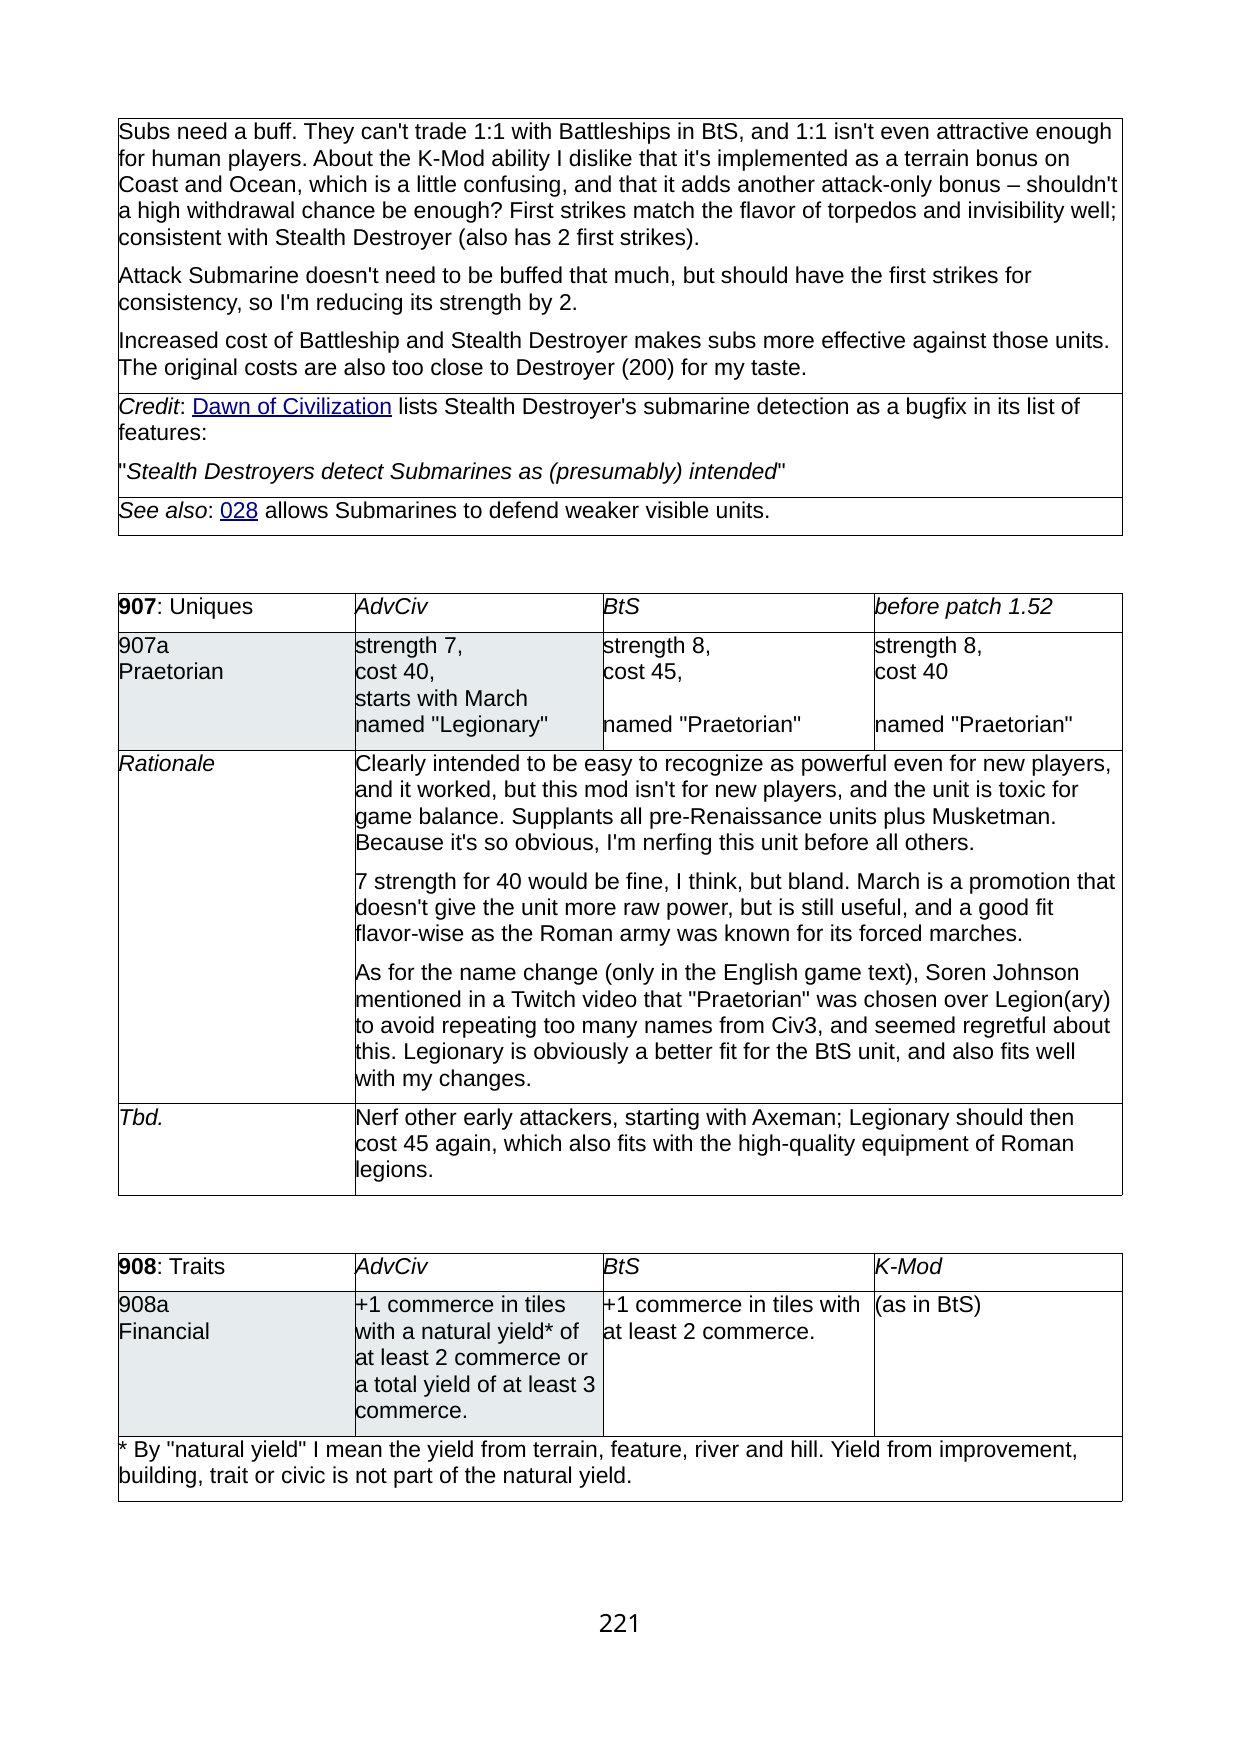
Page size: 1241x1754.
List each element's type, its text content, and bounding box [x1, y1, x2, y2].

table_cell +1 commerce in tiles with a natural yield* of at least 2 commerce or a total yield of at least 3 commerce. [356, 1292, 603, 1436]
table_header AdvCiv [356, 1254, 603, 1291]
table_header BtS [604, 594, 874, 632]
table_cell 907a Praetorian [119, 633, 355, 750]
table_cell +1 commerce in tiles with at least 2 commerce. [604, 1292, 874, 1436]
table_header BtS [604, 1254, 874, 1291]
table_cell Subs need a buff. They can't trade 1:1 with Battleships in BtS, and 1:1 isn't even attractive enough for human players. About the K-Mod ability I dislike that it's implemented as a terrain bonus on Coast and Ocean, which is a little confusing, and that it adds another attack-only bonus – shouldn't a high withdrawal chance be enough? First strikes match the flavor of torpedos and invisibility well; consistent with Stealth Destroyer (also has 2 first strikes). Attack Submarine doesn't need to be buffed that much, but should have the first strikes for consistency, so I'm reducing its strength by 2. Increased cost of Battleship and Stealth Destroyer makes subs more effective against those units. The original costs are also too close to Destroyer (200) for my taste. [119, 119, 1122, 393]
table_cell Clearly intended to be easy to recognize as powerful even for new players, and it worked, but this mod isn't for new players, and the unit is toxic for game balance. Supplants all pre-Renaissance units plus Musketman. Because it's so obvious, I'm nerfing this unit before all others. 7 strength for 40 would be fine, I think, but bland. March is a promotion that doesn't give the unit more raw power, but is still useful, and a good fit flavor-wise as the Roman army was known for its forced marches. As for the name change (only in the English game text), Soren Johnson mentioned in a Twitch video that "Praetorian" was chosen over Legion(ary) to avoid repeating too many names from Civ3, and seemed regretful about this. Legionary is obviously a better fit for the BtS unit, and also fits well with my changes. [356, 751, 1122, 1103]
table_cell strength 8, cost 40 named "Praetorian" [875, 633, 1122, 750]
table_cell strength 8, cost 45, named "Praetorian" [604, 633, 874, 750]
table_header K-Mod [875, 1254, 1122, 1291]
table_cell Nerf other early attackers, starting with Axeman; Legionary should then cost 45 again, which also fits with the high-quality equipment of Roman legions. [356, 1104, 1122, 1195]
table_cell * By "natural yield" I mean the yield from terrain, feature, river and hill. Yield from improvement, building, trait or civic is not part of the natural yield. [119, 1437, 1122, 1501]
table_cell Rationale [119, 751, 355, 1103]
table_header before patch 1.52 [875, 594, 1122, 632]
table_cell Credit: Dawn of Civilization lists Stealth Destroyer's submarine detection as a bugfix in its list of features: "Stealth Destroyers detect Submarines as (presumably) intended" [119, 394, 1122, 497]
table_header AdvCiv [356, 594, 603, 632]
table_cell 908a Financial [119, 1292, 355, 1436]
table_cell (as in BtS) [875, 1292, 1122, 1436]
table_header 908: Traits [119, 1254, 355, 1291]
table_cell Tbd. [119, 1104, 355, 1195]
table_cell strength 7, cost 40, starts with March named "Legionary" [356, 633, 603, 750]
table_cell See also: 028 allows Submarines to defend weaker visible units. [119, 498, 1122, 535]
table_header 907: Uniques [119, 594, 355, 632]
